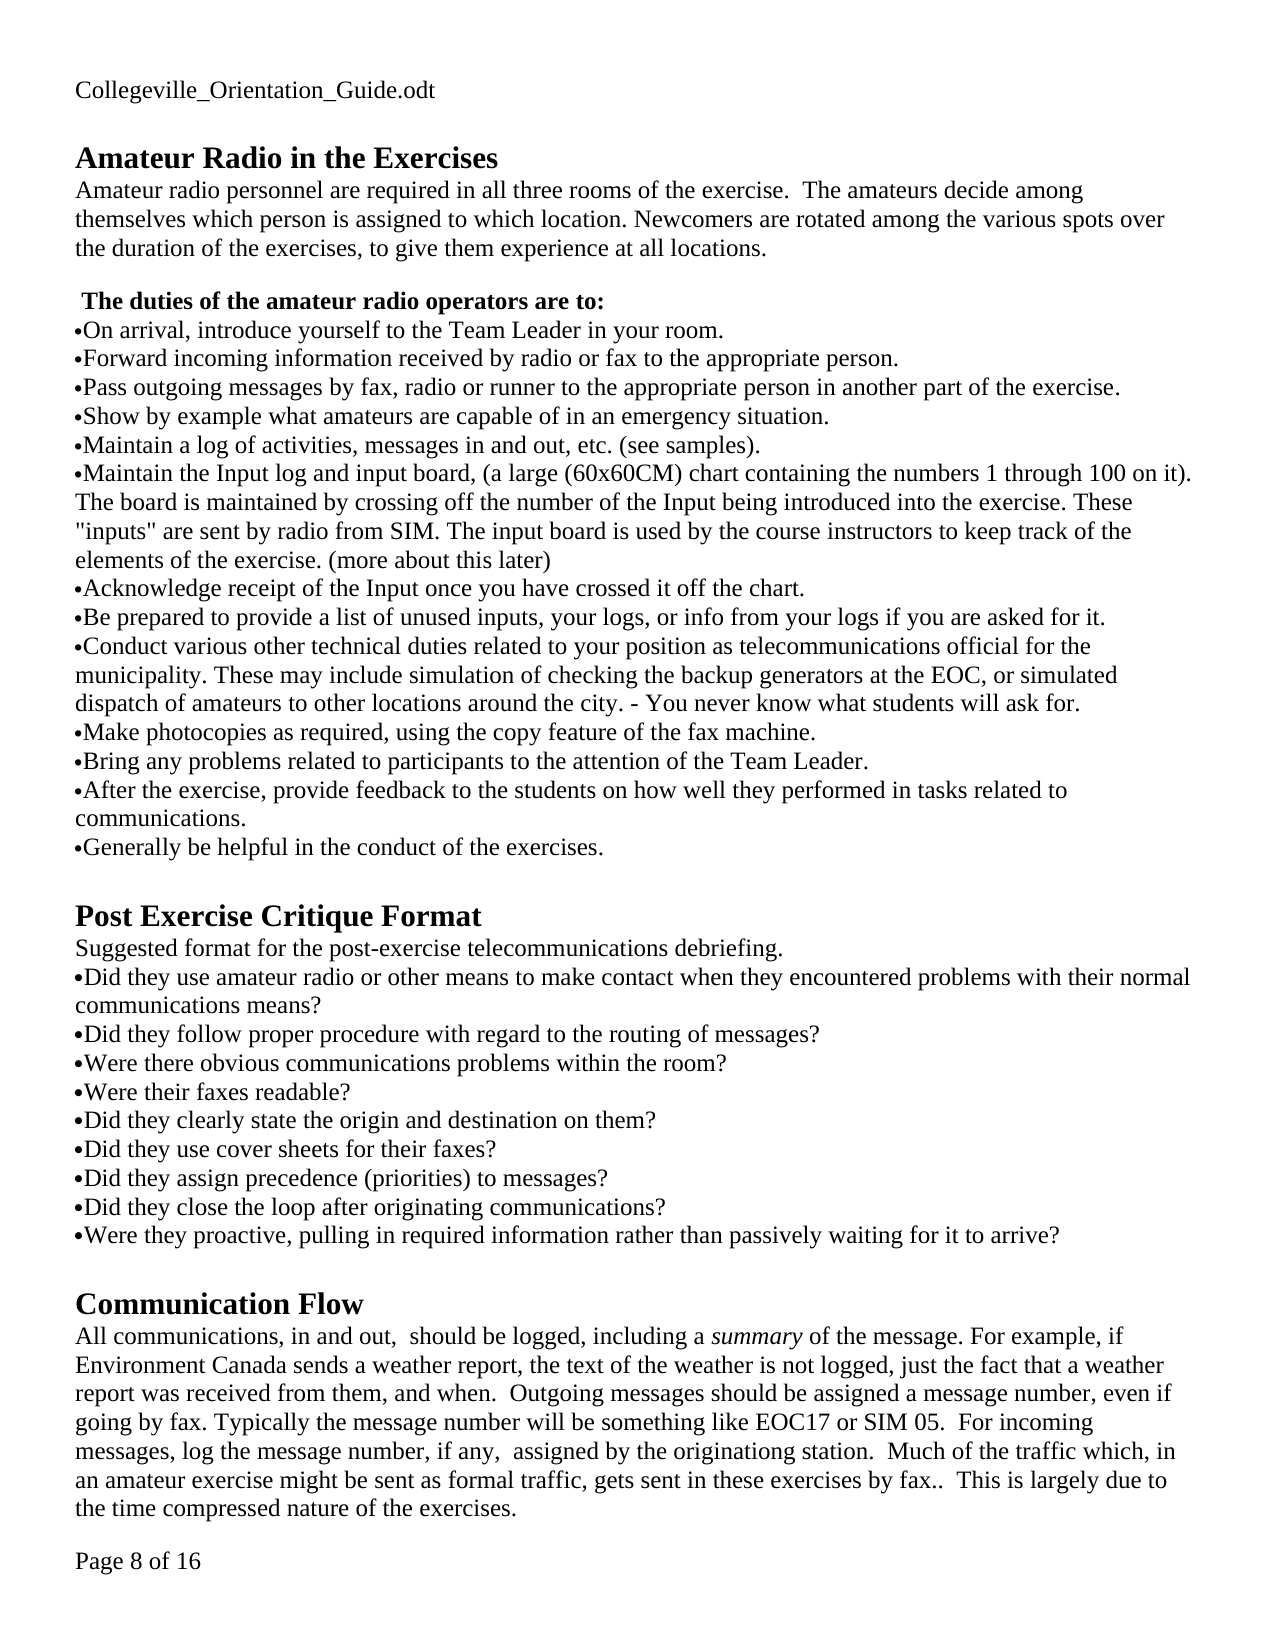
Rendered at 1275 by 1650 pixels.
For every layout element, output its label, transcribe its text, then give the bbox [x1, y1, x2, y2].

list Did they follow proper procedure with regard to the routing of messages? [75, 1019, 1200, 1048]
list Did they assign precedence (priorities) to messages? [75, 1163, 1200, 1192]
list On arrival, introduce yourself to the Team Leader in your room. [75, 315, 1200, 343]
list Pass outgoing messages by fax, radio or runner to the appropriate person in another part of the exercise. [75, 372, 1200, 401]
list Show by example what amateurs are capable of in an emergency situation. [75, 401, 1200, 430]
list Did they use amateur radio or other means to make contact when they encountered problems with their normal communications means? [75, 962, 1200, 1019]
text Amateur Radio in the Exercises [75, 140, 1200, 176]
list Did they close the loop after originating communications? [75, 1192, 1200, 1220]
list Be prepared to provide a list of unused inputs, your logs, or info from your logs if you are asked for it. [75, 602, 1200, 631]
text Suggested format for the post-exercise telecommunications debriefing. [75, 933, 1200, 962]
text Post Exercise Critique Format [75, 897, 1200, 933]
text The duties of the amateur radio operators are to: [75, 286, 1200, 315]
list Conduct various other technical duties related to your position as telecommunications official for the municipality. These may include simulation of checking the backup generators at the EOC, or simulated dispatch of amateurs to other locations around the city. - You never know what students will ask for. [75, 631, 1200, 717]
list Acknowledge receipt of the Input once you have crossed it off the chart. [75, 573, 1200, 602]
text Amateur radio personnel are required in all three rooms of the exercise. The amateurs decide among themselves which person is assigned to which location. Newcomers are rotated among the various spots over the duration of the exercises, to give them experience at all locations. [75, 176, 1200, 262]
list Forward incoming information received by radio or fax to the appropriate person. [75, 343, 1200, 372]
list Were their faxes readable? [75, 1077, 1200, 1105]
list Were they proactive, pulling in required information rather than passively waiting for it to arrive? [75, 1220, 1200, 1249]
list Maintain the Input log and input board, (a large (60x60CM) chart containing the numbers 1 through 100 on it). The board is maintained by crossing off the number of the Input being introduced into the exercise. These "inputs" are sent by radio from SIM. The input board is used by the course instructors to keep track of the elements of the exercise. (more about this later) [75, 458, 1200, 573]
list After the exercise, provide feedback to the students on how well they performed in tasks related to communications. [75, 775, 1200, 832]
list Maintain a log of activities, messages in and out, etc. (see samples). [75, 430, 1200, 458]
list Were there obvious communications problems within the room? [75, 1048, 1200, 1077]
list Bring any problems related to participants to the attention of the Team Leader. [75, 746, 1200, 775]
list Generally be helpful in the conduct of the exercises. [75, 832, 1200, 861]
text All communications, in and out, should be logged, including a summary of the message. For example, if Environment Canada sends a weather report, the text of the weather is not logged, just the fact that a weather report was received from them, and when. Outgoing messages should be assigned a message number, even if going by fax. Typically the message number will be something like EOC17 or SIM 05. For incoming messages, log the message number, if any, assigned by the originationg station. Much of the traffic which, in an amateur exercise might be sent as formal traffic, gets sent in these exercises by fax.. This is largely due to the time compressed nature of the exercises. [75, 1321, 1200, 1522]
list Did they clearly state the origin and destination on them? [75, 1105, 1200, 1134]
text Communication Flow [75, 1285, 1200, 1321]
list Did they use cover sheets for their faxes? [75, 1134, 1200, 1163]
list Make photocopies as required, using the copy feature of the fax machine. [75, 717, 1200, 746]
